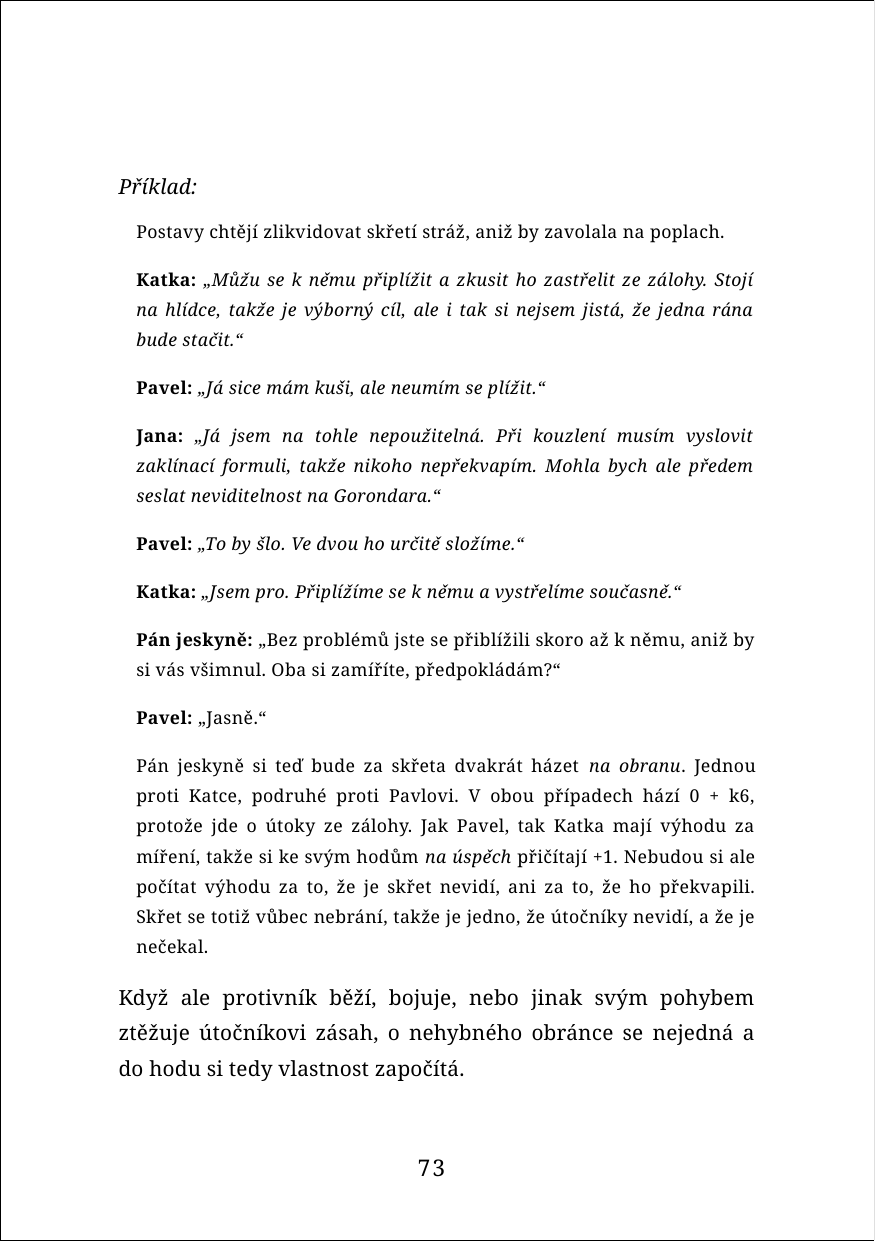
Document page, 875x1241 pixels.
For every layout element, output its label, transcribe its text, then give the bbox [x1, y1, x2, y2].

text Postavy chtějí zlikvidovat skřetí stráž, aniž by zavolala na poplach. [136, 219, 756, 243]
text Když ale protivník běží, bojuje, nebo jinak svým pohybem ztěžuje útočníkovi zásah, o nehybného obránce se nejedná a do hodu si tedy vlastnost započítá. [118, 983, 756, 1082]
text Pavel: „Já sice mám kuši, ale neumím se plížit.“ [136, 375, 756, 399]
text Katka: „Jsem pro. Připlížíme se k němu a vystřelíme současně.“ [136, 579, 756, 604]
text Jana: „Já jsem na tohle nepoužitelná. Při kouzlení musím vyslovit zaklínací formuli, takže nikoho nepřekvapím. Mohla bych ale předem seslat neviditelnost na Gorondara.“ [136, 423, 756, 508]
text Pavel: „To by šlo. Ve dvou ho určitě složíme.“ [136, 532, 756, 556]
text Pán jeskyně: „Bez problémů jste se přiblížili skoro až k němu, aniž by si vás všimnul. Oba si zamíříte, předpokládám?“ [136, 627, 756, 682]
text Příklad: [118, 172, 756, 200]
text Pán jeskyně si teď bude za skřeta dvakrát házet na obranu. Jednou proti Katce, podruhé proti Pavlovi. V obou případech hází 0 + k6, protože jde o útoky ze zálohy. Jak Pavel, tak Katka mají výhodu za míření, takže si ke svým hodům na úspěch přičítají +1. Nebudou si ale počítat výhodu za to, že je skřet nevidí, ani za to, že ho překvapili. Skřet se totiž vůbec nebrání, takže je jedno, že útočníky nevidí, a že je nečekal. [136, 753, 756, 959]
text Katka: „Můžu se k němu připlížit a zkusit ho zastřelit ze zálohy. Stojí na hlídce, takže je výborný cíl, ale i tak si nejsem jistá, že jedna rána bude stačit.“ [136, 267, 756, 352]
text Pavel: „Jasně.“ [136, 706, 756, 730]
